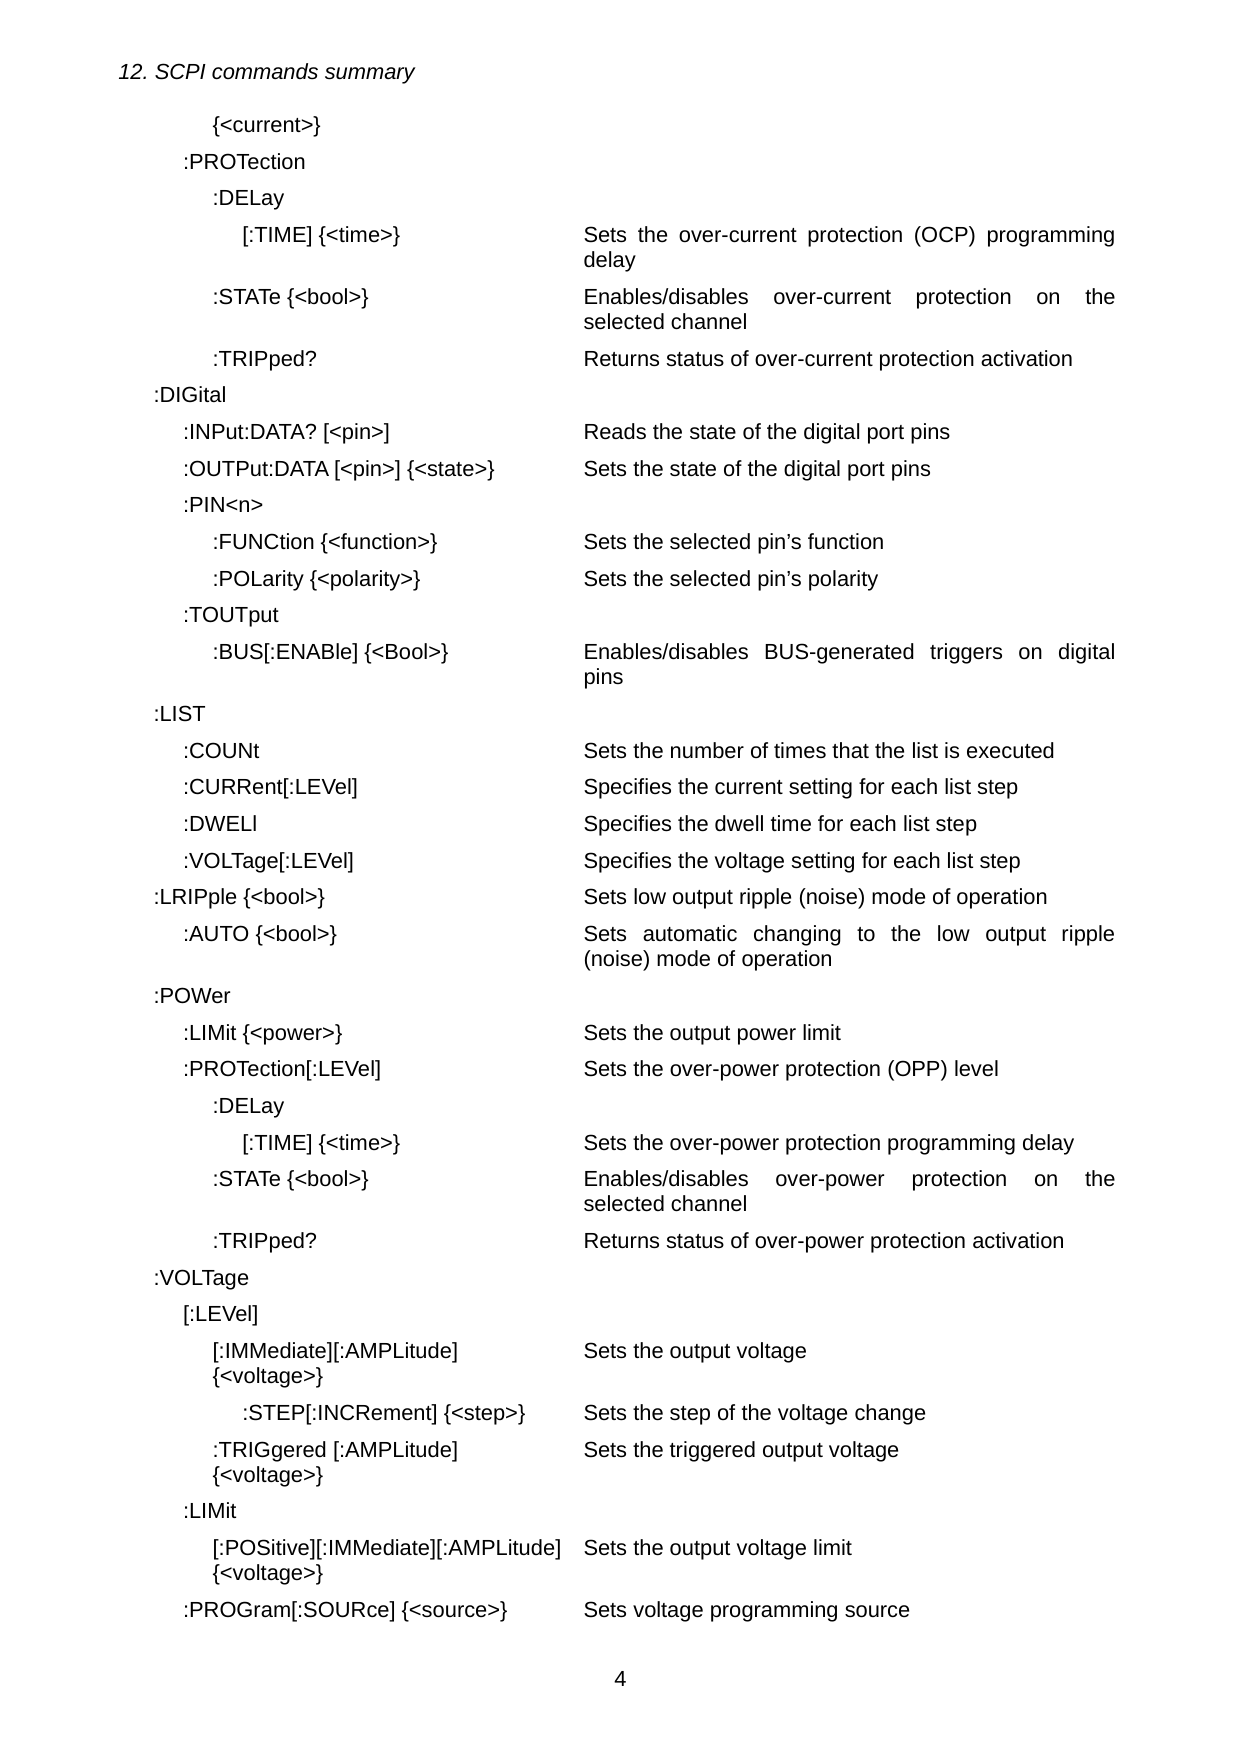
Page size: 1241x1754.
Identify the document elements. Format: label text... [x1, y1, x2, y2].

table_cell [578, 1259, 1122, 1296]
table_cell Sets the triggered output voltage [578, 1431, 1122, 1493]
table_cell Sets automatic changing to the low output ripple (noise) mode of operation [578, 915, 1122, 977]
table_cell [578, 597, 1122, 633]
table_cell [:IMMediate][:AMPLitude] {<voltage>} [118, 1332, 577, 1394]
table_cell :CURRent[:LEVel] [118, 769, 577, 805]
table_cell :AUTO {<bool>} [118, 915, 577, 977]
table_cell :DIGital [118, 377, 577, 413]
table_cell :STATe {<bool>} [118, 278, 577, 340]
table_cell :TOUTput [118, 597, 577, 633]
table_cell Sets the output voltage [578, 1332, 1122, 1394]
table_cell [578, 143, 1122, 179]
table_cell :STEP[:INCRement] {<step>} [118, 1394, 577, 1431]
table_cell [578, 487, 1122, 523]
table_cell :VOLTage[:LEVel] [118, 842, 577, 878]
table_cell Sets the output power limit [578, 1014, 1122, 1050]
table_cell :DELay [118, 180, 577, 216]
table_cell {<current>} [118, 106, 577, 143]
table_cell Returns status of over-current protection activation [578, 340, 1122, 377]
table_cell :INPut:DATA? [<pin>] [118, 413, 577, 450]
table_cell Sets voltage programming source [578, 1591, 1122, 1628]
table_cell Enables/disables over-power protection on the selected channel [578, 1160, 1122, 1222]
table_cell :POLarity {<polarity>} [118, 560, 577, 597]
table_cell :PIN<n> [118, 487, 577, 523]
table_cell [:POSitive][:IMMediate][:AMPLitude] {<voltage>} [118, 1529, 577, 1591]
table_cell Sets the number of times that the list is executed [578, 732, 1122, 768]
table_cell [578, 977, 1122, 1014]
table_cell :FUNCtion {<function>} [118, 523, 577, 560]
table_cell Sets the over-current protection (OCP) programming delay [578, 216, 1122, 278]
table_cell [578, 1087, 1122, 1124]
table_cell Sets low output ripple (noise) mode of operation [578, 879, 1122, 915]
table_cell [578, 1296, 1122, 1332]
table_cell Returns status of over-power protection activation [578, 1222, 1122, 1259]
table_cell :LIST [118, 695, 577, 732]
table_cell :DELay [118, 1087, 577, 1124]
table_cell :DWELl [118, 805, 577, 842]
table_cell Enables/disables BUS-generated triggers on digital pins [578, 633, 1122, 695]
table_cell :LIMit [118, 1493, 577, 1529]
table_cell Specifies the voltage setting for each list step [578, 842, 1122, 878]
table_cell :PROTection [118, 143, 577, 179]
table_cell :COUNt [118, 732, 577, 768]
table_cell [578, 180, 1122, 216]
table_cell [:TIME] {<time>} [118, 216, 577, 278]
table_cell Sets the selected pin’s polarity [578, 560, 1122, 597]
table_cell Sets the step of the voltage change [578, 1394, 1122, 1431]
table_cell [:LEVel] [118, 1296, 577, 1332]
table_cell :VOLTage [118, 1259, 577, 1296]
table_cell :TRIGgered [:AMPLitude] {<voltage>} [118, 1431, 577, 1493]
table_cell :PROTection[:LEVel] [118, 1050, 577, 1087]
table_cell [578, 106, 1122, 143]
table_cell Sets the selected pin’s function [578, 523, 1122, 560]
table_cell Specifies the current setting for each list step [578, 769, 1122, 805]
table_cell Sets the state of the digital port pins [578, 450, 1122, 487]
table_cell Sets the over-power protection (OPP) level [578, 1050, 1122, 1087]
table_cell :BUS[:ENABle] {<Bool>} [118, 633, 577, 695]
table_cell [578, 695, 1122, 732]
table_cell :POWer [118, 977, 577, 1014]
table_cell Reads the state of the digital port pins [578, 413, 1122, 450]
table_cell [578, 377, 1122, 413]
table_cell [578, 1493, 1122, 1529]
table_cell :OUTPut:DATA [<pin>] {<state>} [118, 450, 577, 487]
table_cell Specifies the dwell time for each list step [578, 805, 1122, 842]
table_cell :TRIPped? [118, 340, 577, 377]
table_cell :TRIPped? [118, 1222, 577, 1259]
table_cell Enables/disables over-current protection on the selected channel [578, 278, 1122, 340]
table_cell Sets the over-power protection programming delay [578, 1124, 1122, 1160]
table_cell [:TIME] {<time>} [118, 1124, 577, 1160]
table_cell :LRIPple {<bool>} [118, 879, 577, 915]
table_cell :STATe {<bool>} [118, 1160, 577, 1222]
table_cell Sets the output voltage limit [578, 1529, 1122, 1591]
table_cell :PROGram[:SOURce] {<source>} [118, 1591, 577, 1628]
table_cell :LIMit {<power>} [118, 1014, 577, 1050]
